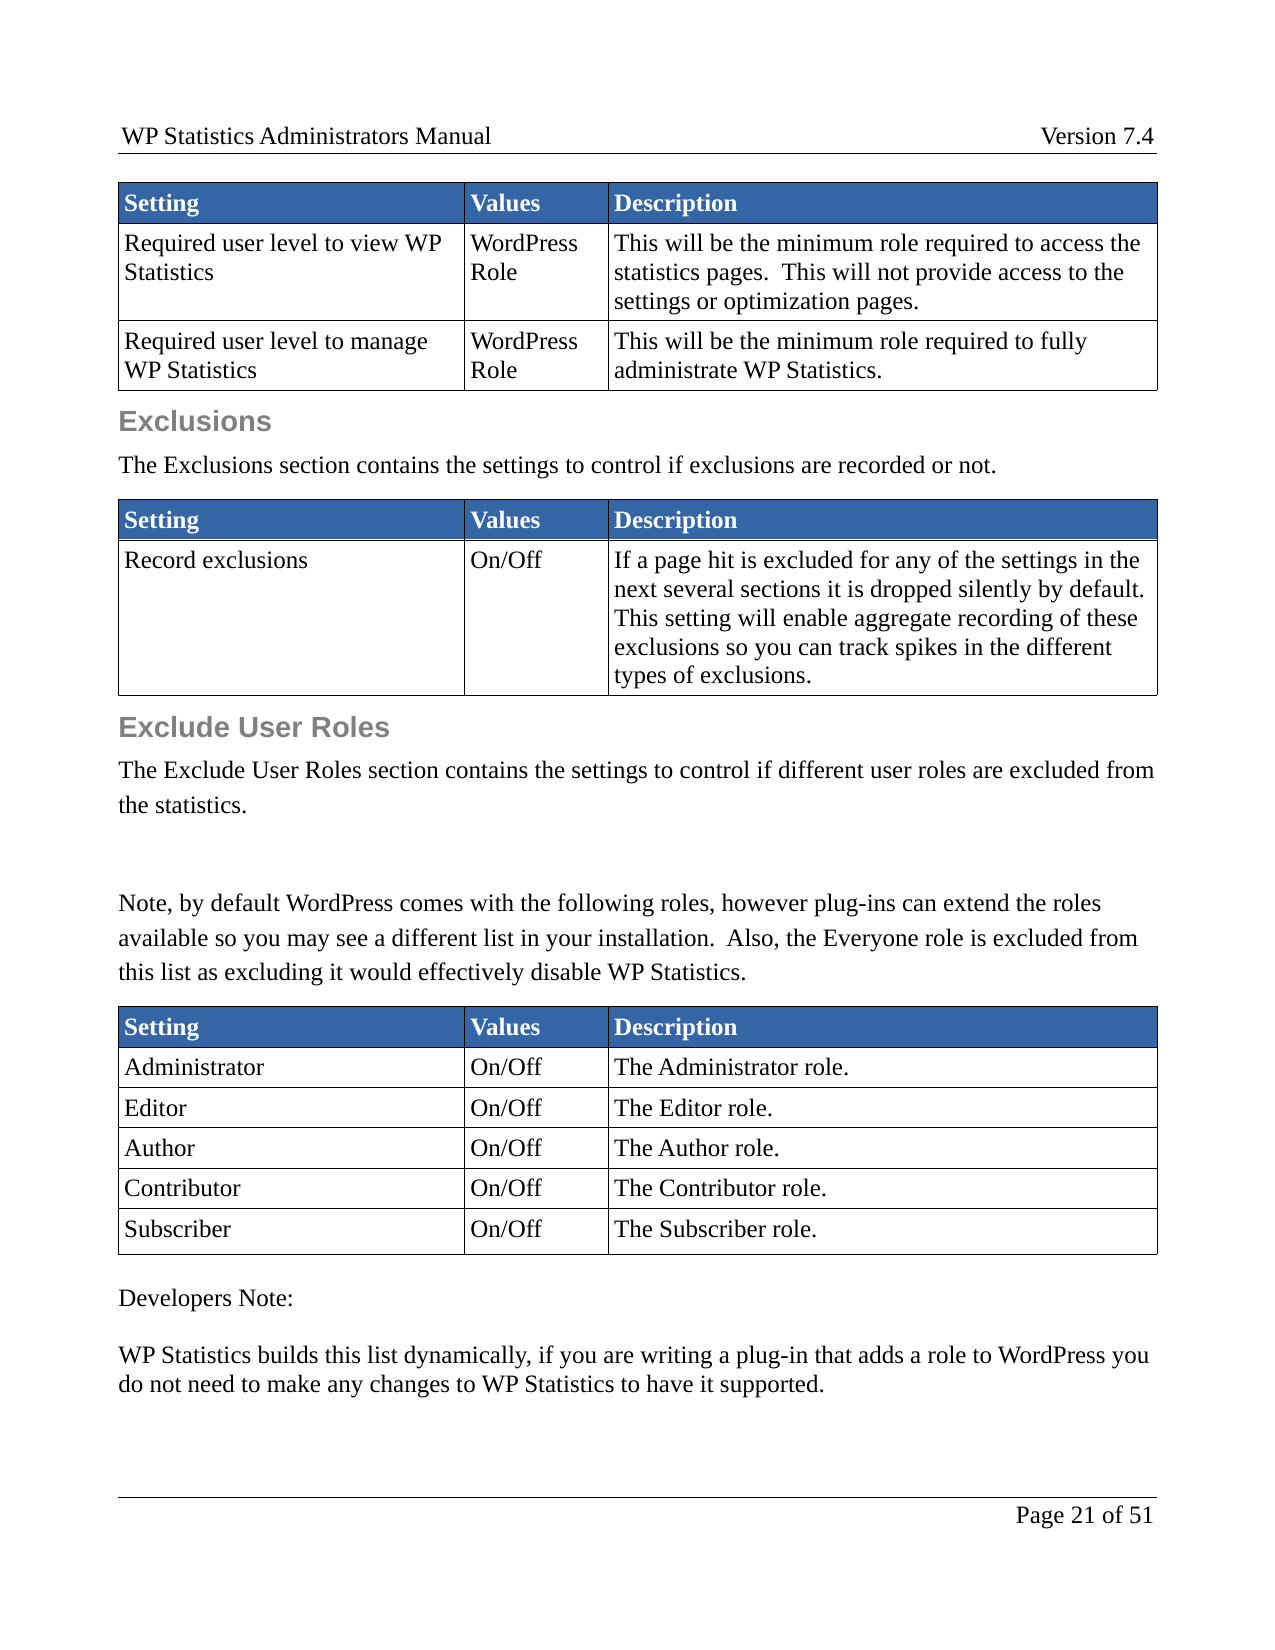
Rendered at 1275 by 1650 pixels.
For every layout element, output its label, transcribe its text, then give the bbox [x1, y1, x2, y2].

table_cell On/Off [465, 1088, 608, 1127]
text The Exclusions section contains the settings to control if exclusions are recorded or not. [118, 450, 1157, 479]
table_cell The Administrator role. [609, 1048, 1157, 1087]
table_cell If a page hit is excluded for any of the settings in the next several sections it is dropped silently by default. This setting will enable aggregate recording of these exclusions so you can track spikes in the different types of exclusions. [609, 541, 1157, 695]
table_cell The Author role. [609, 1128, 1157, 1167]
table_header Description [609, 500, 1157, 539]
table_header Setting [119, 1007, 464, 1047]
subtitle Exclusions [118, 404, 1157, 438]
table_cell The Contributor role. [609, 1169, 1157, 1208]
table_header Setting [119, 500, 464, 539]
table_cell Author [119, 1128, 464, 1167]
text Developers Note: [118, 1283, 1157, 1311]
table_cell Record exclusions [119, 541, 464, 695]
table_header Description [609, 1007, 1157, 1047]
table_header Values [465, 183, 608, 223]
table_cell WordPress Role [465, 321, 608, 389]
table_cell Required user level to view WP Statistics [119, 224, 464, 320]
table_cell On/Off [465, 1169, 608, 1208]
table_cell On/Off [465, 1048, 608, 1087]
table_cell Contributor [119, 1169, 464, 1208]
text WP Statistics builds this list dynamically, if you are writing a plug-in that adds a role to WordPress you do not need to make any changes to WP Statistics to have it supported. [118, 1340, 1157, 1398]
table_header Values [465, 500, 608, 539]
table_cell The Editor role. [609, 1088, 1157, 1127]
table_cell The Subscriber role. [609, 1209, 1157, 1254]
table_cell This will be the minimum role required to access the statistics pages. This will not provide access to the settings or optimization pages. [609, 224, 1157, 320]
table_cell Administrator [119, 1048, 464, 1087]
table_cell This will be the minimum role required to fully administrate WP Statistics. [609, 321, 1157, 389]
table_cell On/Off [465, 541, 608, 695]
table_cell Editor [119, 1088, 464, 1127]
table_cell On/Off [465, 1128, 608, 1167]
table_header Values [465, 1007, 608, 1047]
text The Exclude User Roles section contains the settings to control if different user roles are excluded from the statistics. [118, 756, 1157, 819]
table_cell Required user level to manage WP Statistics [119, 321, 464, 389]
table_cell On/Off [465, 1209, 608, 1254]
table_cell WordPress Role [465, 224, 608, 320]
table_header Setting [119, 183, 464, 223]
table_cell Subscriber [119, 1209, 464, 1254]
text Note, by default WordPress comes with the following roles, however plug-ins can extend the roles available so you may see a different list in your installation. Also, the Everyone role is excluded from this list as excluding it would effectively disable WP Statistics. [118, 888, 1157, 986]
table_header Description [609, 183, 1157, 223]
subtitle Exclude User Roles [118, 709, 1157, 743]
